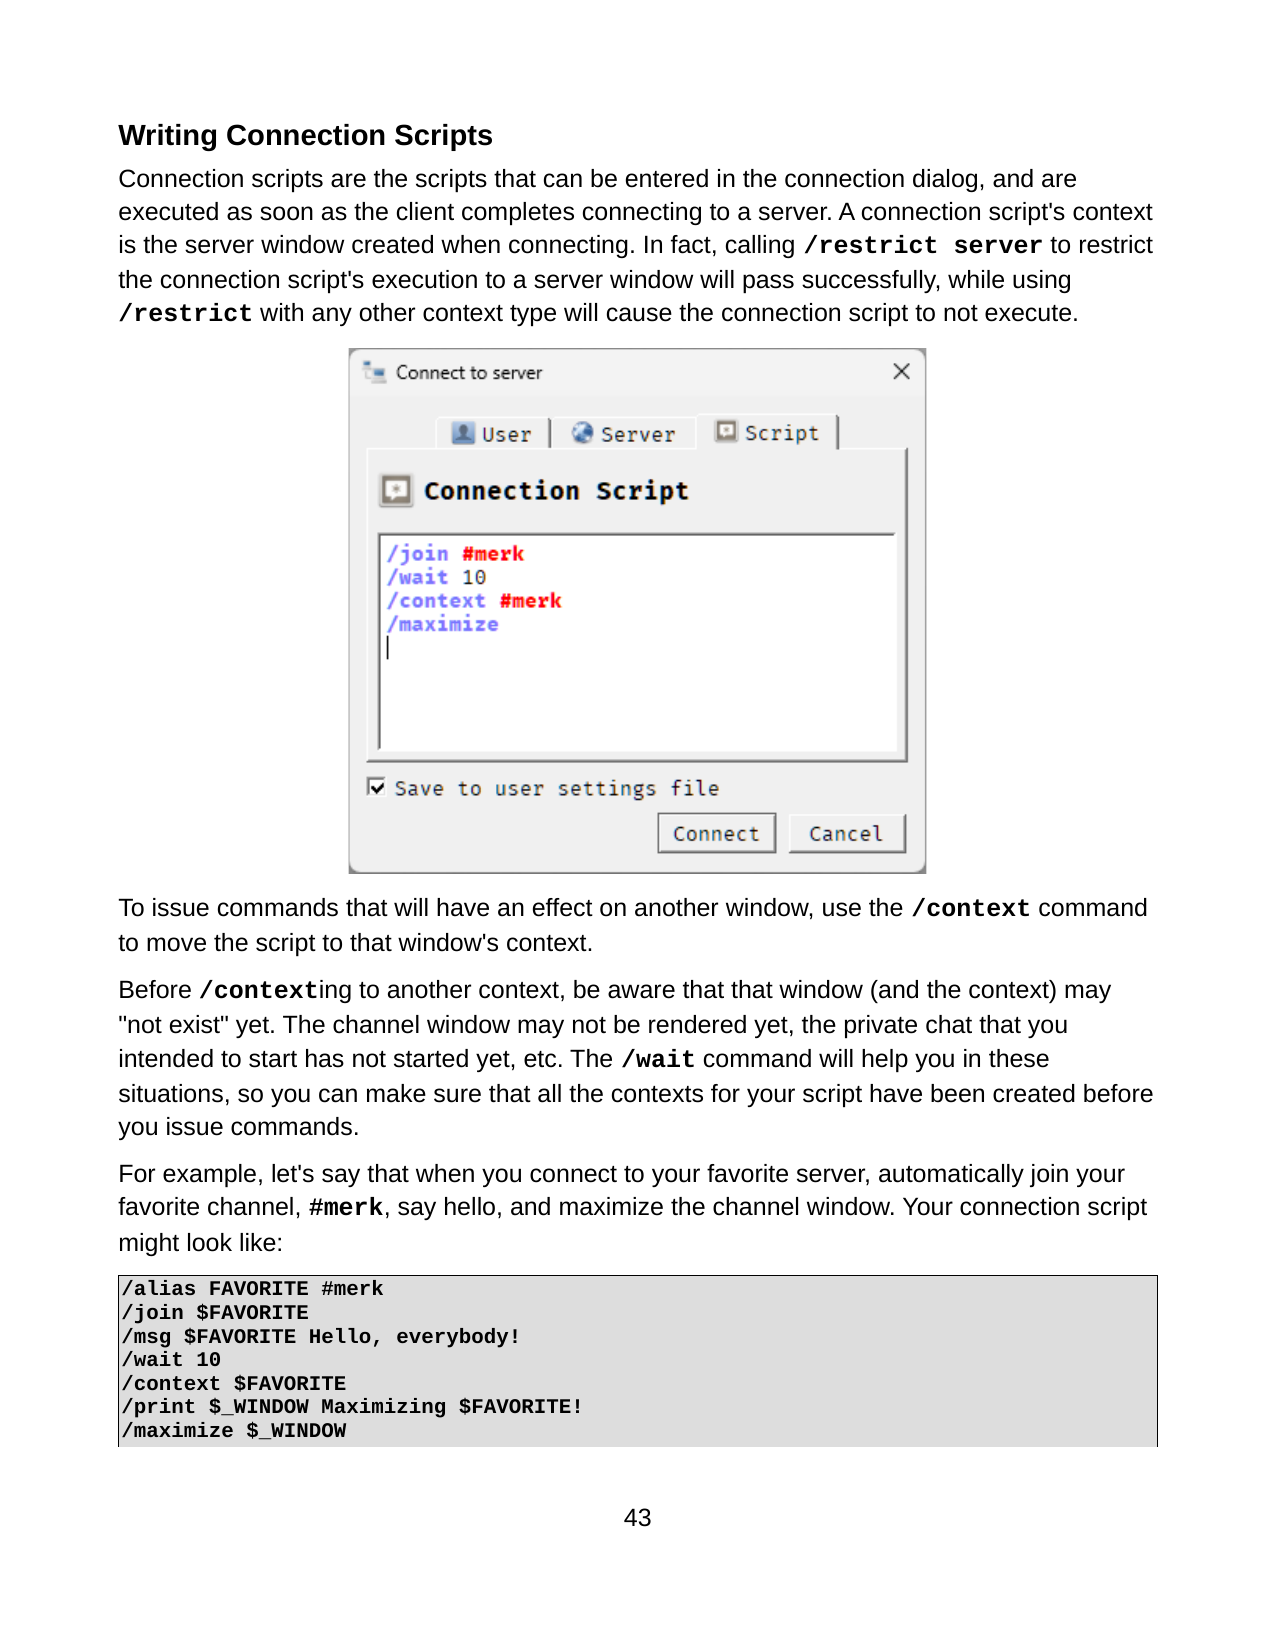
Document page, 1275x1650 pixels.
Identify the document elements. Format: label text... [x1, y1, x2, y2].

subtitle Writing Connection Scripts [118, 118, 1157, 152]
text Before /contexting to another context, be aware that that window (and the context) may "not exist" yet. The channel window may not be rendered yet, the private chat that you intended to start has not started yet, etc. The /wait command will help you in these situations, so you can make sure that all the contexts for your script have been created before you issue commands. [118, 975, 1157, 1141]
text For example, let's say that when you connect to your favorite server, automatically join your favorite channel, #merk, say hello, and maximize the channel window. Your connection script might look like: [118, 1159, 1157, 1256]
picture [348, 348, 927, 874]
table_header /alias FAVORITE #merk /join $FAVORITE /msg $FAVORITE Hello, everybody! /wait 10 /context $FAVORITE /print $_WINDOW Maximizing $FAVORITE! /maximize $_WINDOW [119, 1276, 1157, 1447]
text Connection scripts are the scripts that can be entered in the connection dialog, and are executed as soon as the client completes connecting to a server. A connection script's context is the server window created when connecting. In fact, calling /restrict server to restrict the connection script's execution to a server window will pass successfully, while using /restrict with any other context type will cause the connection script to not execute. [118, 164, 1157, 329]
text To issue commands that will have an effect on another window, use the /context command to move the script to that window's context. [118, 892, 1157, 956]
